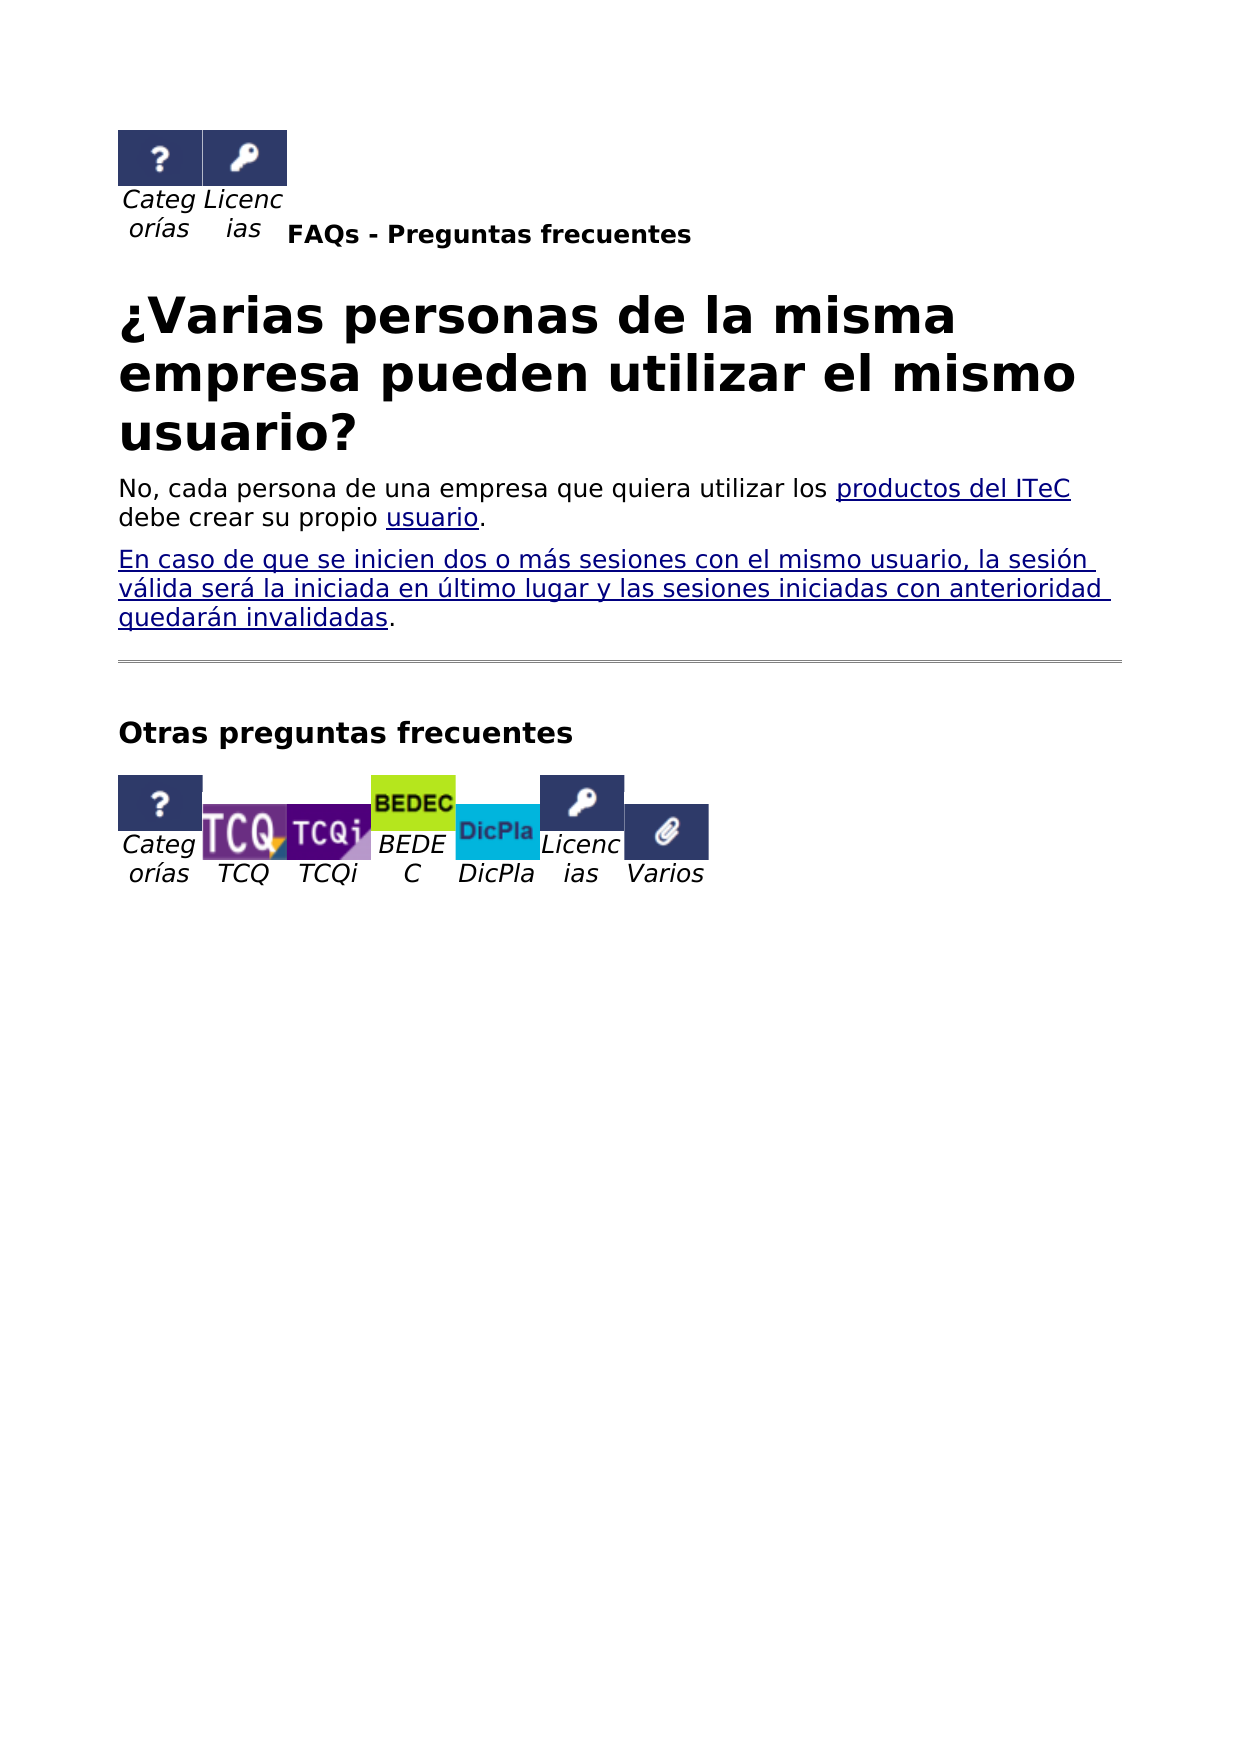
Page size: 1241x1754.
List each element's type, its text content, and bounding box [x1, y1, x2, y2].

subtitle ¿Varias personas de la misma empresa pueden utilizar el mismo usuario? [118, 287, 1122, 462]
text Licencias [202, 186, 287, 244]
picture [497, 822, 512, 838]
text TCQi [287, 860, 371, 888]
text DicPla [456, 860, 540, 888]
text No, cada persona de una empresa que quiera utilizar los productos del ITeC debe crear su propio usuario. [118, 474, 1122, 533]
subtitle Otras preguntas frecuentes [118, 716, 1122, 750]
picture [118, 130, 287, 186]
picture [522, 827, 536, 838]
text En caso de que se inicien dos o más sesiones con el mismo usuario, la sesión válida será la iniciada en último lugar y las sesiones iniciadas con anterioridad quedarán invalidadas. [118, 545, 1122, 633]
picture [540, 775, 709, 860]
picture [477, 827, 482, 838]
text TCQ [202, 860, 287, 888]
text FAQs - Preguntas frecuentes [118, 118, 1122, 249]
text Categorías [118, 186, 202, 244]
text Varios [624, 860, 709, 888]
picture [118, 775, 456, 860]
text Licencias [540, 831, 624, 888]
picture [514, 823, 518, 838]
text Categorías [118, 831, 202, 888]
picture [458, 822, 475, 839]
text BEDEC [371, 831, 456, 888]
picture [485, 827, 495, 838]
